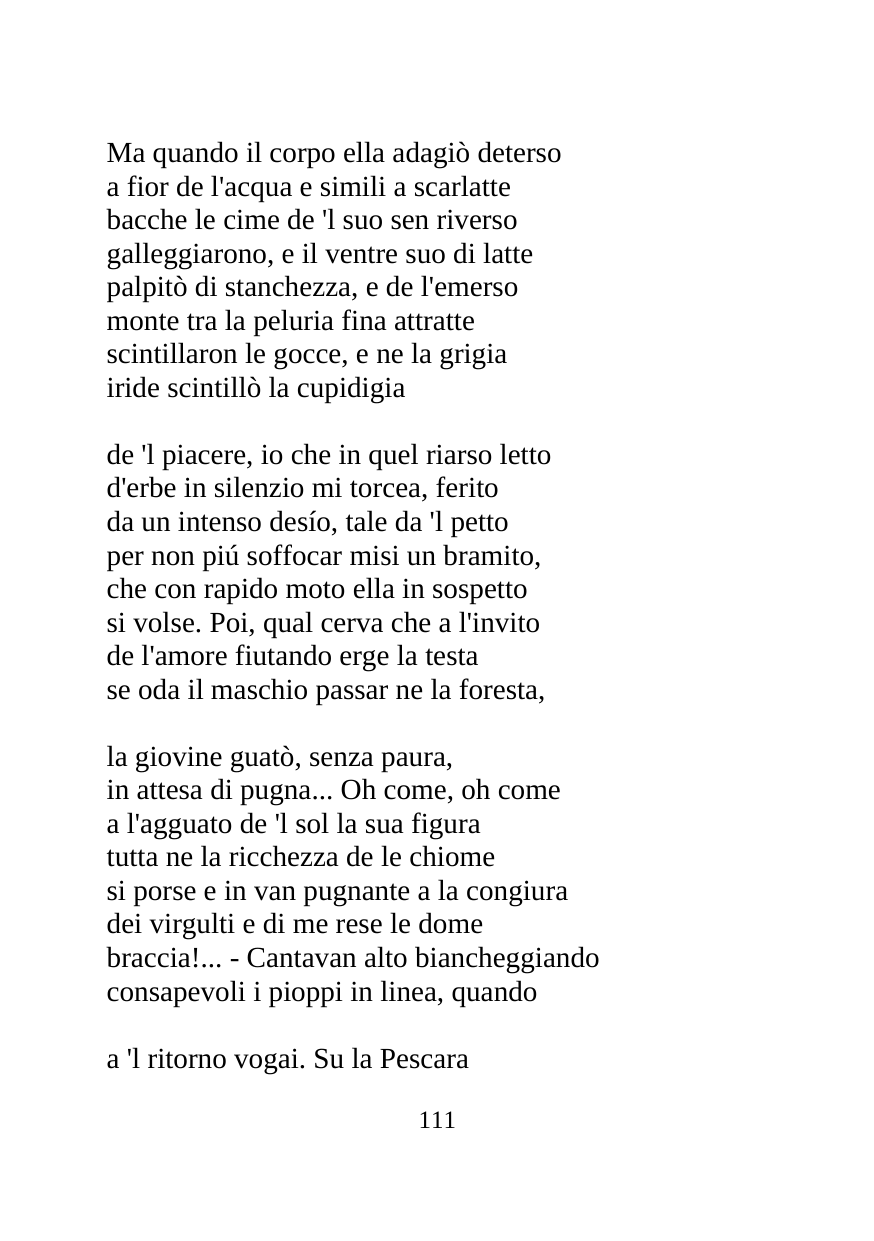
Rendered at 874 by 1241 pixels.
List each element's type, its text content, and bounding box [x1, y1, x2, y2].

text si volse. Poi, qual cerva che a l'invito [106, 605, 768, 638]
text per non piú soffocar misi un bramito, [106, 538, 768, 571]
text Ma quando il corpo ella adagiò deterso [106, 135, 768, 169]
text braccia!... - Cantavan alto biancheggiando [106, 940, 768, 974]
text tutta ne la ricchezza de le chiome [106, 839, 768, 873]
text dei virgulti e di me rese le dome [106, 907, 768, 940]
text a fior de l'acqua e simili a scarlatte [106, 169, 768, 202]
text a 'l ritorno vogai. Su la Pescara [106, 1041, 768, 1074]
text se oda il maschio passar ne la foresta, [106, 672, 768, 705]
text de l'amore fiutando erge la testa [106, 638, 768, 672]
text d'erbe in silenzio mi torcea, ferito [106, 471, 768, 504]
text monte tra la peluria fina attratte [106, 303, 768, 336]
text in attesa di pugna... Oh come, oh come [106, 772, 768, 806]
text bacche le cime de 'l suo sen riverso [106, 202, 768, 236]
text de 'l piacere, io che in quel riarso letto [106, 437, 768, 471]
text iride scintillò la cupidigia [106, 370, 768, 403]
text palpitò di stanchezza, e de l'emerso [106, 269, 768, 303]
text si porse e in van pugnante a la congiura [106, 873, 768, 907]
text da un intenso desío, tale da 'l petto [106, 504, 768, 538]
text galleggiarono, e il ventre suo di latte [106, 236, 768, 269]
text a l'agguato de 'l sol la sua figura [106, 806, 768, 839]
text scintillaron le gocce, e ne la grigia [106, 336, 768, 370]
text la giovine guatò, senza paura, [106, 739, 768, 772]
text che con rapido moto ella in sospetto [106, 571, 768, 605]
text consapevoli i pioppi in linea, quando [106, 974, 768, 1007]
